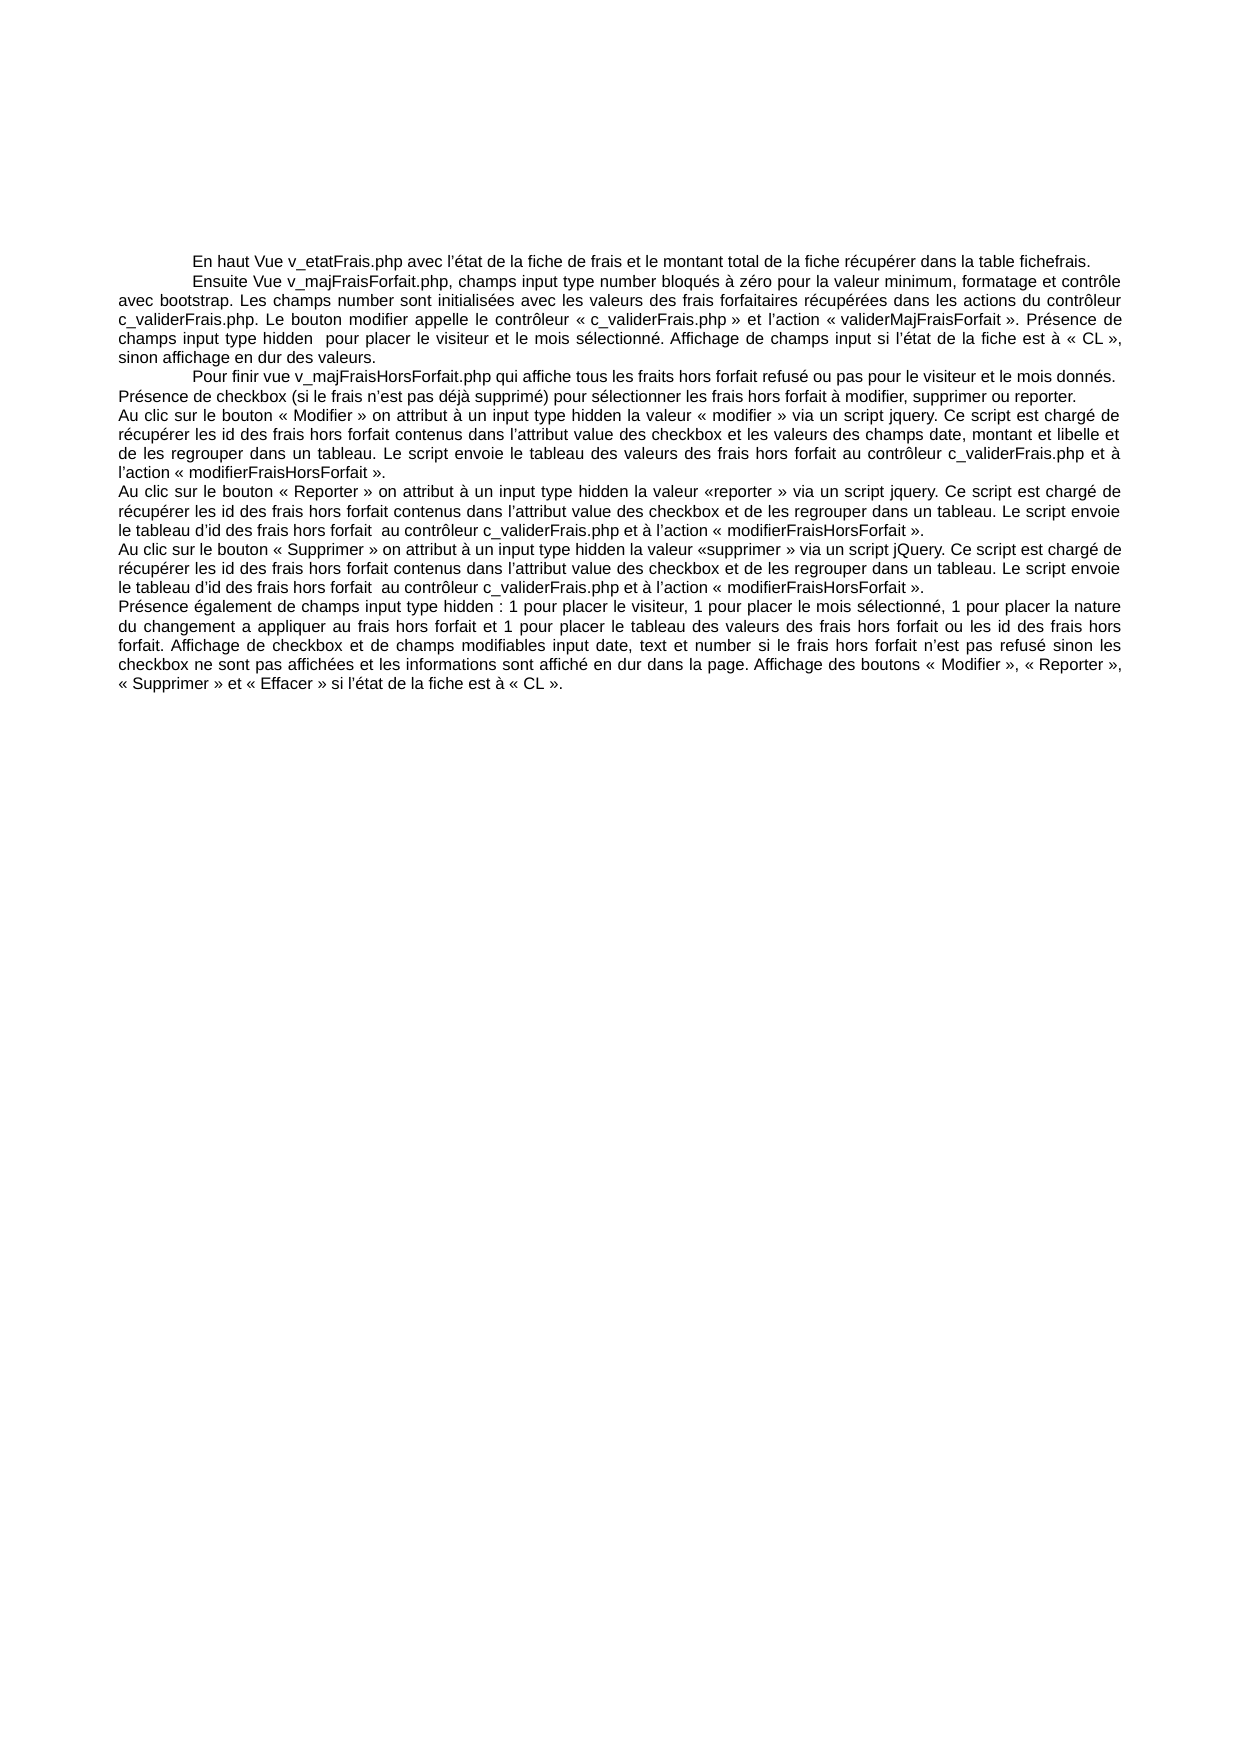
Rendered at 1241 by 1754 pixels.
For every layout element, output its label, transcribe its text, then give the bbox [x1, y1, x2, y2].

text En haut Vue v_etatFrais.php avec l’état de la fiche de frais et le montant total de la fiche récupérer dans la table fichefrais. [118, 252, 1122, 271]
text Pour finir vue v_majFraisHorsForfait.php qui affiche tous les fraits hors forfait refusé ou pas pour le visiteur et le mois donnés. [118, 367, 1122, 386]
text Au clic sur le bouton « Reporter » on attribut à un input type hidden la valeur «reporter » via un script jquery. Ce script est chargé de récupérer les id des frais hors forfait contenus dans l’attribut value des checkbox et de les regrouper dans un tableau. Le script envoie le tableau d’id des frais hors forfait au contrôleur c_validerFrais.php et à l’action « modifierFraisHorsForfait ». [118, 482, 1122, 540]
text Au clic sur le bouton « Modifier » on attribut à un input type hidden la valeur « modifier » via un script jquery. Ce script est chargé de récupérer les id des frais hors forfait contenus dans l’attribut value des checkbox et les valeurs des champs date, montant et libelle et de les regrouper dans un tableau. Le script envoie le tableau des valeurs des frais hors forfait au contrôleur c_validerFrais.php et à l’action « modifierFraisHorsForfait ». [118, 406, 1122, 482]
text Au clic sur le bouton « Supprimer » on attribut à un input type hidden la valeur «supprimer » via un script jQuery. Ce script est chargé de récupérer les id des frais hors forfait contenus dans l’attribut value des checkbox et de les regrouper dans un tableau. Le script envoie le tableau d’id des frais hors forfait au contrôleur c_validerFrais.php et à l’action « modifierFraisHorsForfait ». [118, 540, 1122, 597]
text Présence de checkbox (si le frais n’est pas déjà supprimé) pour sélectionner les frais hors forfait à modifier, supprimer ou reporter. [118, 386, 1122, 406]
text Présence également de champs input type hidden : 1 pour placer le visiteur, 1 pour placer le mois sélectionné, 1 pour placer la nature du changement a appliquer au frais hors forfait et 1 pour placer le tableau des valeurs des frais hors forfait ou les id des frais hors forfait. Affichage de checkbox et de champs modifiables input date, text et number si le frais hors forfait n’est pas refusé sinon les checkbox ne sont pas affichées et les informations sont affiché en dur dans la page. Affichage des boutons « Modifier », « Reporter », « Supprimer » et « Effacer » si l’état de la fiche est à « CL ». [118, 597, 1122, 693]
text Ensuite Vue v_majFraisForfait.php, champs input type number bloqués à zéro pour la valeur minimum, formatage et contrôle avec bootstrap. Les champs number sont initialisées avec les valeurs des frais forfaitaires récupérées dans les actions du contrôleur c_validerFrais.php. Le bouton modifier appelle le contrôleur « c_validerFrais.php » et l’action « validerMajFraisForfait ». Présence de champs input type hidden pour placer le visiteur et le mois sélectionné. Affichage de champs input si l’état de la fiche est à « CL », sinon affichage en dur des valeurs. [118, 271, 1122, 367]
